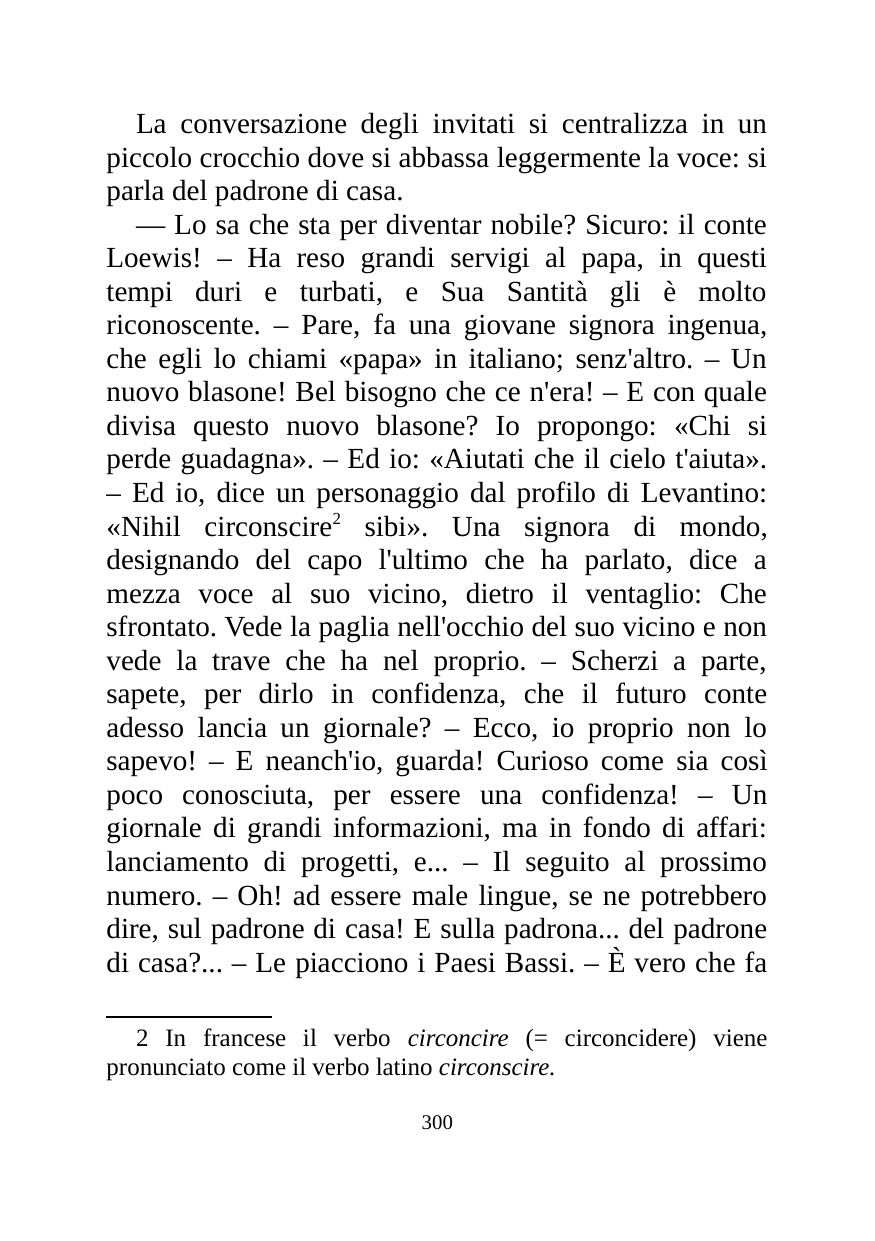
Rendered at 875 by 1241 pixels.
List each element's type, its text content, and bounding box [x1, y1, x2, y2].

text In francese il verbo circoncire (= circoncidere) viene pronunciato come il verbo latino circonscire. [106, 1023, 768, 1080]
text — Lo sa che sta per diventar nobile? Sicuro: il conte Loewis! – Ha reso grandi servigi al papa, in questi tempi duri e turbati, e Sua Santità gli è molto riconoscente. – Pare, fa una giovane signora ingenua, che egli lo chiami «papa» in italiano; senz'altro. – Un nuovo blasone! Bel bisogno che ce n'era! – E con quale divisa questo nuovo blasone? Io propongo: «Chi si perde guadagna». – Ed io: «Aiutati che il cielo t'aiuta». – Ed io, dice un personaggio dal profilo di Levantino: «Nihil circonscire sibi». Una signora di mondo, designando del capo l'ultimo che ha parlato, dice a mezza voce al suo vicino, dietro il ventaglio: Che sfrontato. Vede la paglia nell'occhio del suo vicino e non vede la trave che ha nel proprio. – Scherzi a parte, sapete, per dirlo in confidenza, che il futuro conte adesso lancia un giornale? – Ecco, io proprio non lo sapevo! – E neanch'io, guarda! Curioso come sia così poco conosciuta, per essere una confidenza! – Un giornale di grandi informazioni, ma in fondo di affari: lanciamento di progetti, e... – Il seguito al prossimo numero. – Oh! ad essere male lingue, se ne potrebbero dire, sul padrone di casa! E sulla padrona... del padrone di casa?... – Le piacciono i Paesi Bassi. – È vero che fa [106, 207, 768, 978]
text La conversazione degli invitati si centralizza in un piccolo crocchio dove si abbassa leggermente la voce: si parla del padrone di casa. [106, 106, 768, 207]
